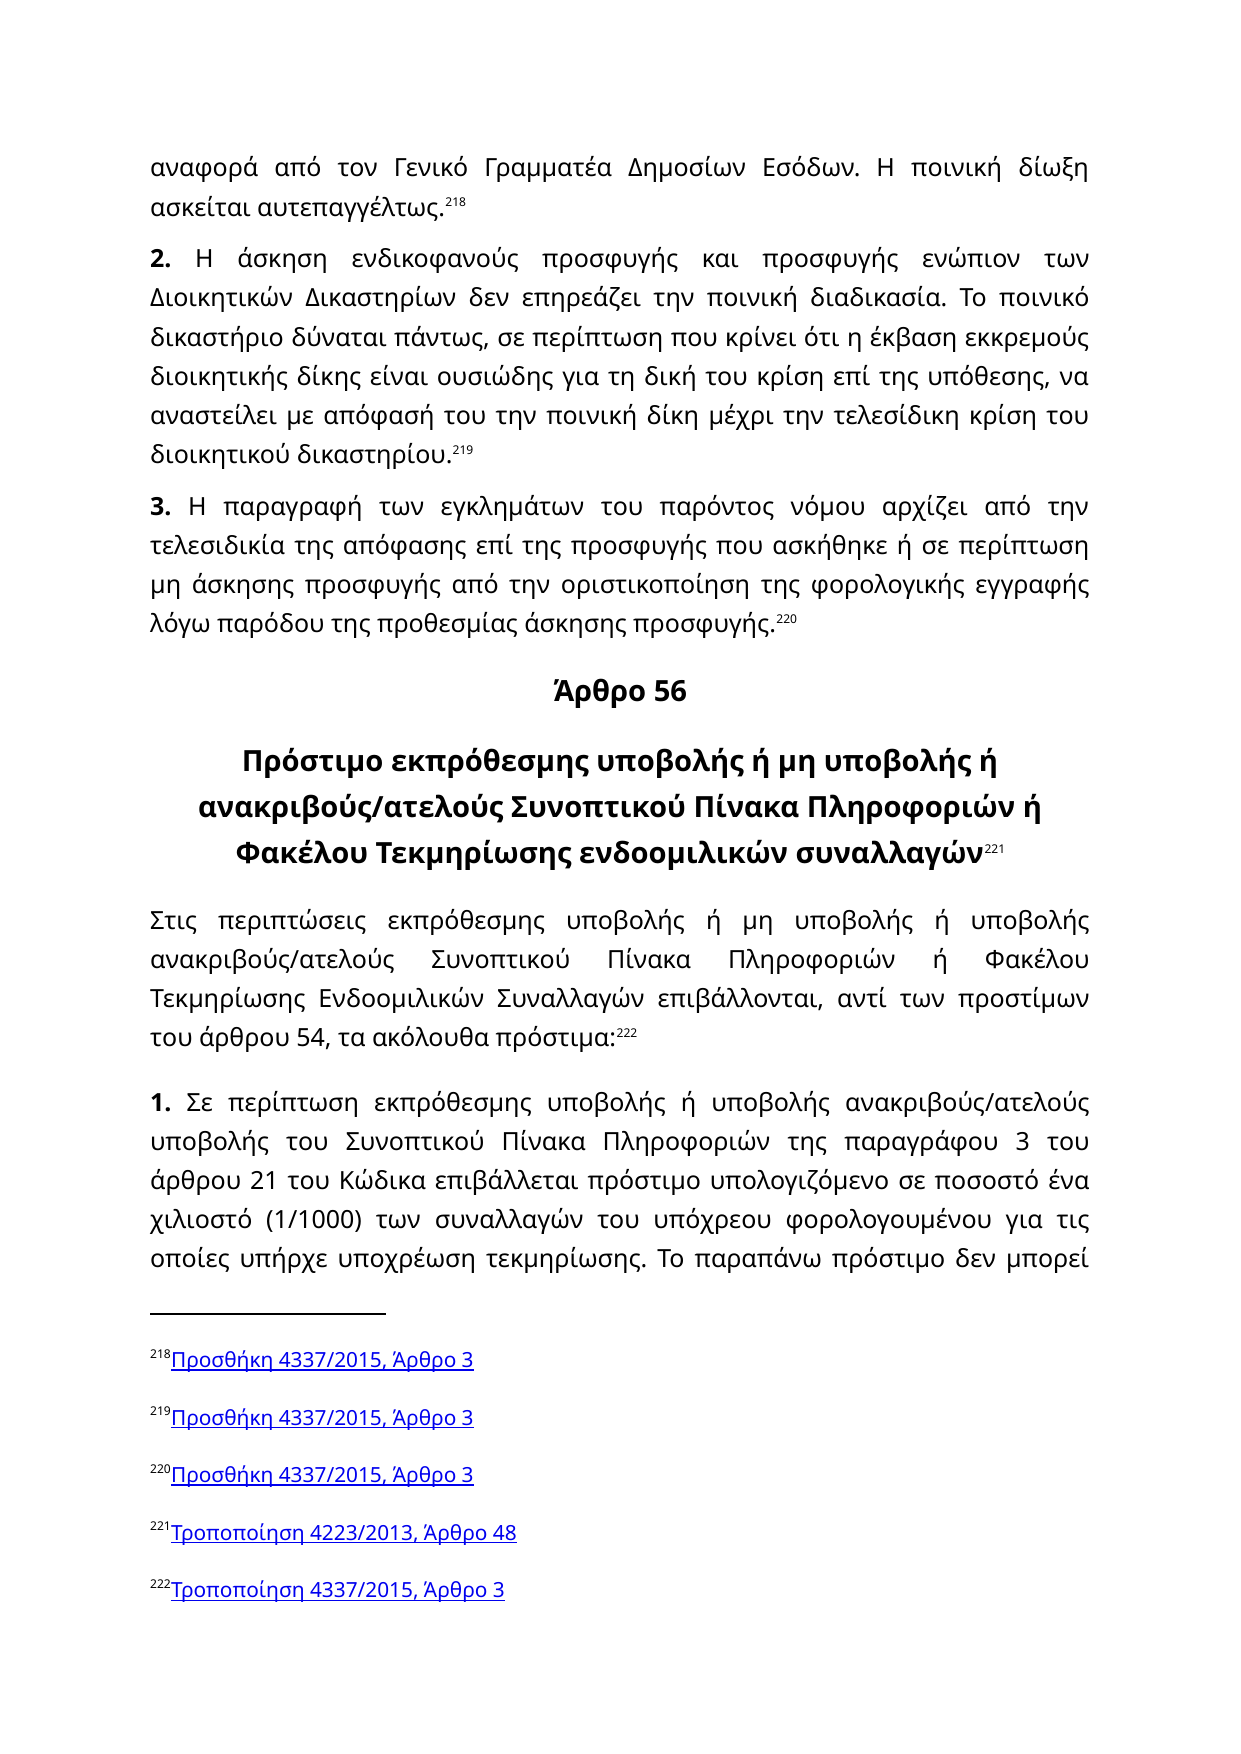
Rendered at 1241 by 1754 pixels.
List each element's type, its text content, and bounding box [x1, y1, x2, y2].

text Προσθήκη 4337/2015, Άρθρο 3 [150, 1403, 1090, 1431]
text Προσθήκη 4337/2015, Άρθρο 3 [150, 1460, 1090, 1489]
text 2. Η άσκηση ενδικοφανούς προσφυγής και προσφυγής ενώπιον των Διοικητικών Δικαστηρίων δεν επηρεάζει την ποινική διαδικασία. Το ποινικό δικαστήριο δύναται πάντως, σε περίπτωση που κρίνει ότι η έκβαση εκκρεμούς διοικητικής δίκης είναι ουσιώδης για τη δική του κρίση επί της υπόθεσης, να αναστείλει με απόφασή του την ποινική δίκη μέχρι την τελεσίδικη κρίση του διοικητικού δικαστηρίου. [150, 241, 1090, 471]
text Στις περιπτώσεις εκπρόθεσμης υποβολής ή μη υποβολής ή υποβολής ανακριβούς/ατελούς Συνοπτικού Πίνακα Πληροφοριών ή Φακέλου Τεκμηρίωσης Ενδοομιλικών Συναλλαγών επιβάλλονται, αντί των προστίμων του άρθρου 54, τα ακόλουθα πρόστιμα: [150, 902, 1090, 1054]
text 3. Η παραγραφή των εγκλημάτων του παρόντος νόμου αρχίζει από την τελεσιδικία της απόφασης επί της προσφυγής που ασκήθηκε ή σε περίπτωση μη άσκησης προσφυγής από την οριστικοποίηση της φορολογικής εγγραφής λόγω παρόδου της προθεσμίας άσκησης προσφυγής. [150, 488, 1090, 640]
subtitle Πρόστιμο εκπρόθεσμης υποβολής ή μη υποβολής ή ανακριβούς/ατελούς Συνοπτικού Πίνακα Πληροφοριών ή Φακέλου Τεκμηρίωσης ενδοομιλικών συναλλαγών [150, 741, 1090, 872]
text 1. Σε περίπτωση εκπρόθεσμης υποβολής ή υποβολής ανακριβούς/ατελούς υποβολής του Συνοπτικού Πίνακα Πληροφοριών της παραγράφου 3 του άρθρου 21 του Κώδικα επιβάλλεται πρόστιμο υπολογιζόμενο σε ποσοστό ένα χιλιοστό (1/1000) των συναλλαγών του υπόχρεου φορολογουμένου για τις οποίες υπήρχε υποχρέωση τεκμηρίωσης. Το παραπάνω πρόστιμο δεν μπορεί [150, 1084, 1090, 1275]
text αναφορά από τον Γενικό Γραμματέα Δημοσίων Εσόδων. Η ποινική δίωξη ασκείται αυτεπαγγέλτως. [150, 150, 1090, 223]
text Προσθήκη 4337/2015, Άρθρο 3 [150, 1345, 1090, 1373]
subtitle Άρθρο 56 [150, 670, 1090, 710]
text Τροποποίηση 4223/2013, Άρθρο 48 [150, 1518, 1090, 1546]
text Τροποποίηση 4337/2015, Άρθρο 3 [150, 1576, 1090, 1604]
